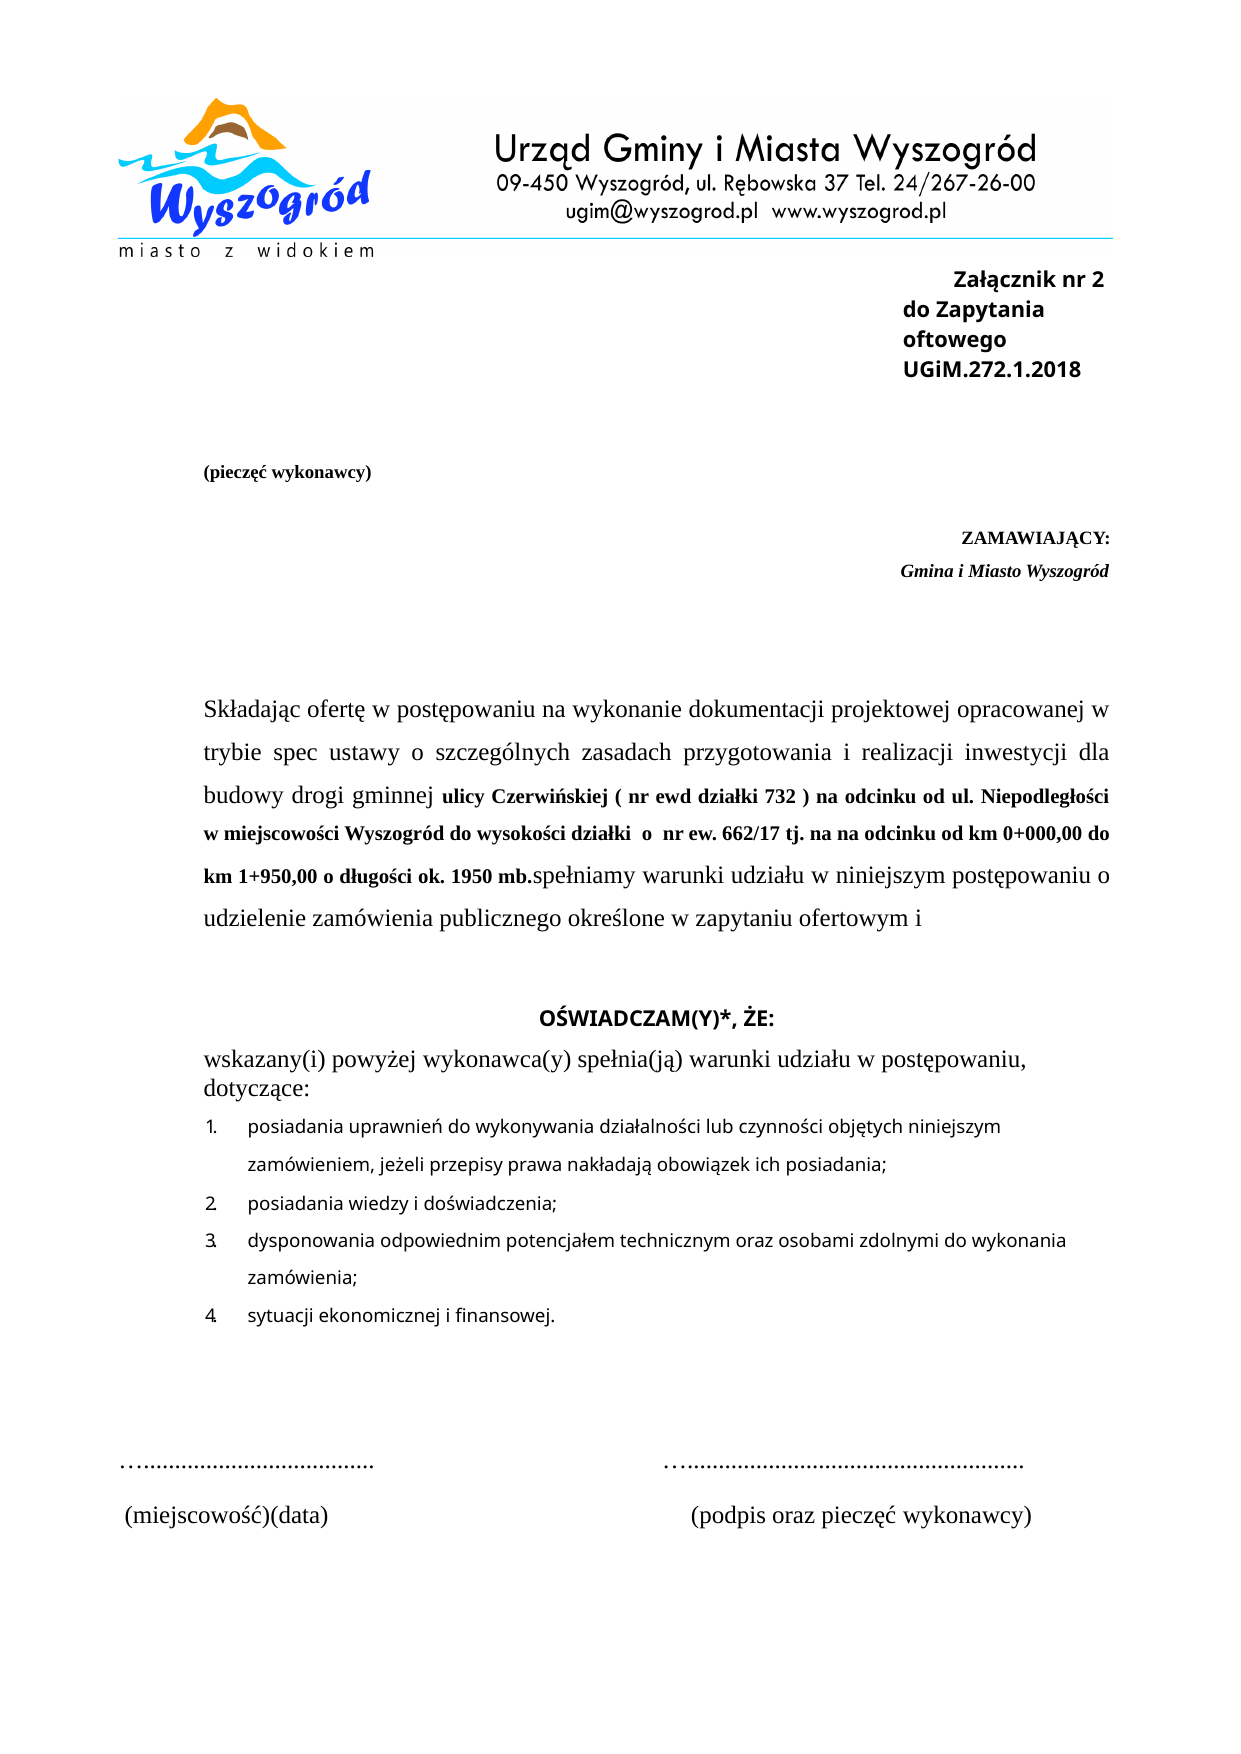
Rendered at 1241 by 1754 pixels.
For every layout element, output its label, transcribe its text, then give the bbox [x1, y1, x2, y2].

list sytuacji ekonomicznej i finansowej. [205, 1303, 1122, 1328]
text ZAMAWIAJĄCY: [118, 527, 1110, 548]
picture [118, 240, 1114, 257]
list dysponowania odpowiednim potencjałem technicznym oraz osobami zdolnymi do wykonania zamówienia; [205, 1227, 1109, 1290]
text (miejscowość)(data) (podpis oraz pieczęć wykonawcy) [118, 1500, 1034, 1529]
picture [118, 98, 1114, 237]
text Składając ofertę w postępowaniu na wykonanie dokumentacji projektowej opracowanej w trybie spec ustawy o szczególnych zasadach przygotowania i realizacji inwestycji dla budowy drogi gminnej ulicy Czerwińskiej ( nr ewd działki 732 ) na odcinku od ul. Niepodległości w miejscowości Wyszogród do wysokości działki o nr ew. 662/17 tj. na na odcinku od km 0+000,00 do km 1+950,00 o długości ok. 1950 mb.spełniamy warunki udziału w niniejszym postępowaniu o udzielenie zamówienia publicznego określone w zapytaniu ofertowym i [203, 694, 1111, 932]
text (pieczęć wykonawcy) [203, 461, 1122, 483]
list posiadania uprawnień do wykonywania działalności lub czynności objętych niniejszym zamówieniem, jeżeli przepisy prawa nakładają obowiązek ich posiadania; [205, 1113, 1110, 1177]
subtitle OŚWIADCZAM(Y)*, ŻE: [264, 1003, 1049, 1033]
text …..................................... …...................................................... [118, 1445, 1034, 1473]
text wskazany(i) powyżej wykonawca(y) spełnia(ją) warunki udziału w postępowaniu, dotyczące: [203, 1044, 1122, 1102]
text Gmina i Miasto Wyszogród [118, 560, 1111, 581]
subtitle Załącznik nr 2 do Zapytania oftowego UGiM.272.1.2018 [903, 264, 1111, 384]
list posiadania wiedzy i doświadczenia; [205, 1190, 1122, 1215]
